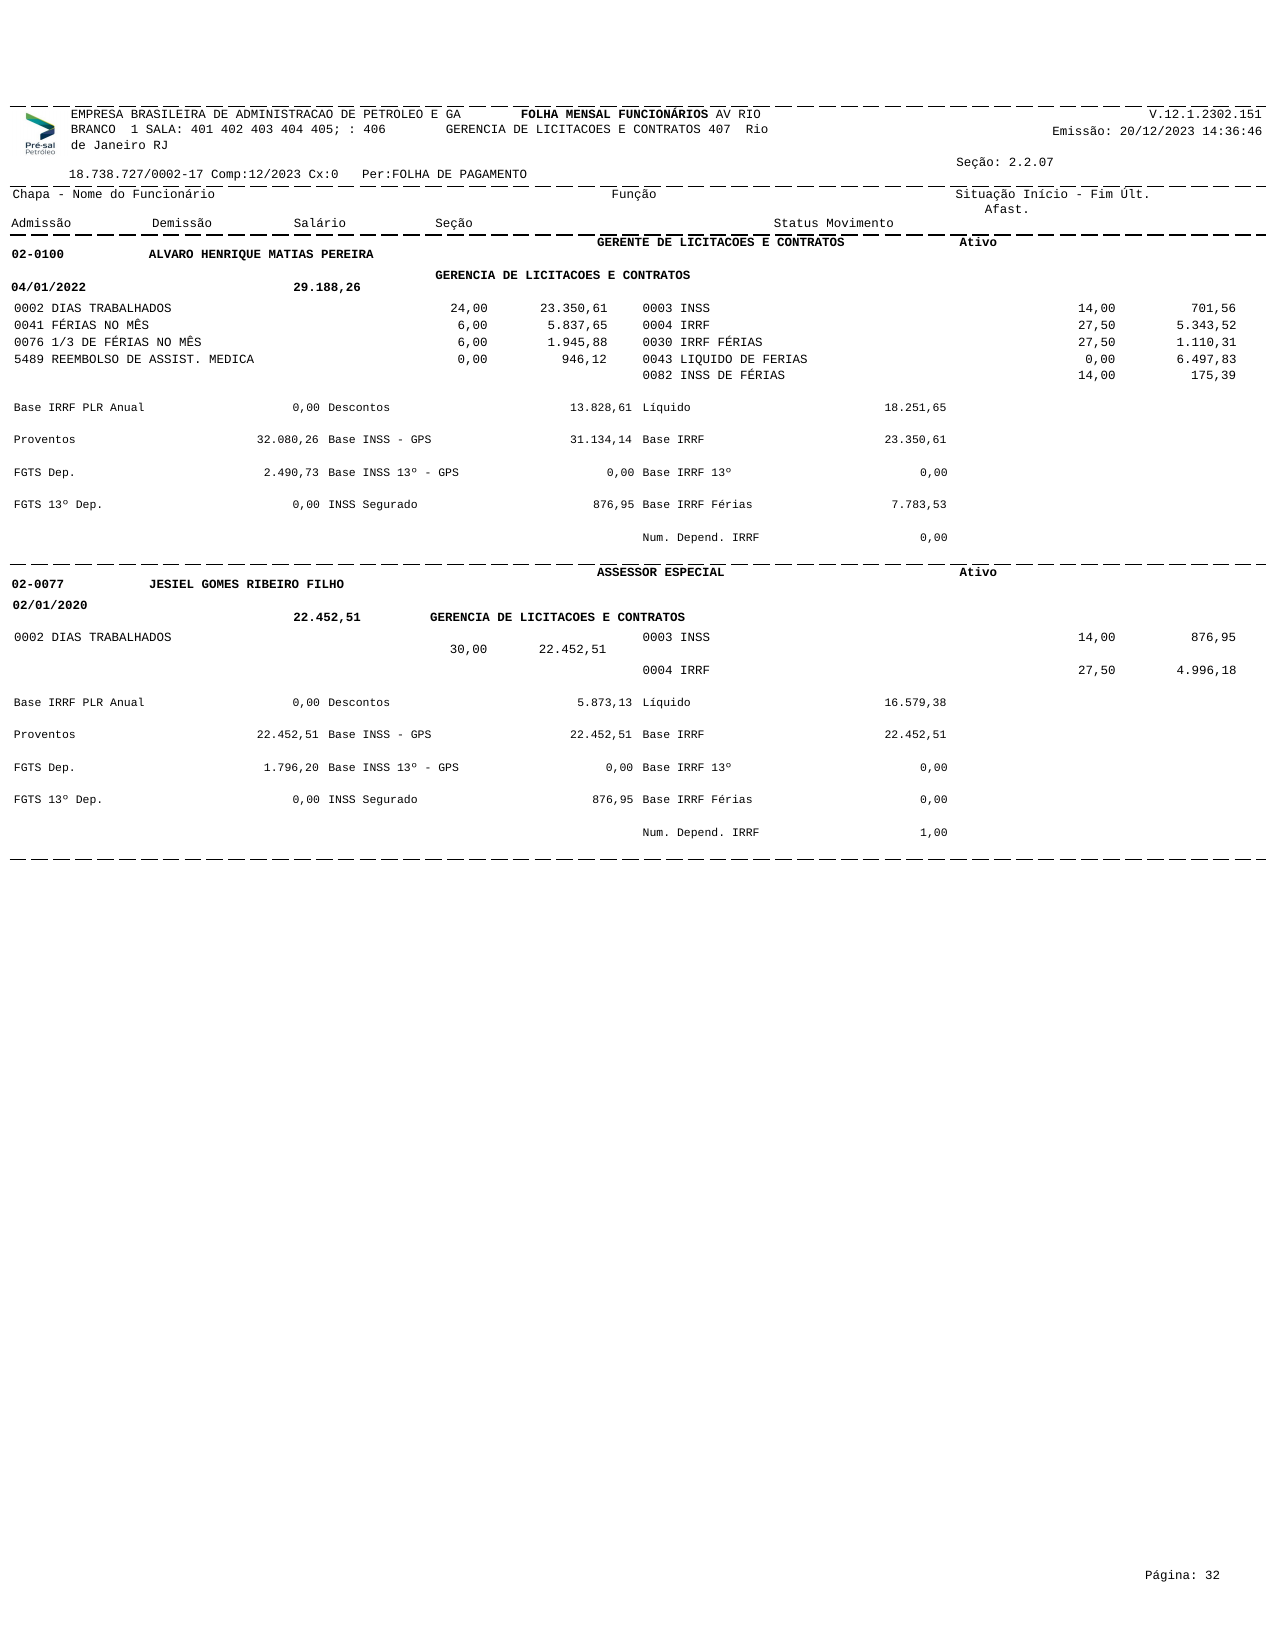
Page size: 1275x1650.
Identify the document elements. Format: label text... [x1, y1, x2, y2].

table_cell Líquido [643, 696, 884, 728]
table_cell 7.783,53 [884, 499, 957, 531]
table_header EMPRESA BRASILEIRA DE ADMINISTRACAO DE PETROLEO E GA FOLHA MENSAL FUNCIONÁRIOS AV RIO BRANCO 1 SALA: 401 402 403 404 405; : 406 GERENCIA DE LICITACOES E CONTRATOS 407 Rio de Janeiro RJ 18.738.727/0002-17 Comp:12/2023 Cx:0 Per:FOLHA DE PAGAMENTO [10, 106, 957, 186]
table_cell Proventos [10, 433, 257, 466]
table_cell [957, 728, 1078, 761]
table_cell 23.350,61 [884, 433, 957, 466]
table_cell [450, 368, 540, 401]
table_cell Base IRRF Férias [643, 794, 884, 826]
table_cell [884, 631, 957, 663]
table_cell [1176, 499, 1266, 531]
table_cell [1078, 433, 1176, 466]
table_cell 14,00 [1078, 631, 1176, 663]
table_cell [1176, 826, 1266, 859]
table_cell 175,39 [1176, 368, 1266, 401]
table_cell [957, 401, 1078, 433]
table_cell Descontos [328, 696, 570, 728]
table_cell [328, 368, 450, 401]
table_cell [1176, 466, 1266, 498]
table_cell 04/01/2022 29.188,26 [10, 268, 435, 301]
table_cell [450, 401, 540, 433]
table_cell 32.080,26 [257, 433, 328, 466]
table_cell Função Seção Status Movimento [435, 186, 957, 234]
table_cell [957, 433, 1078, 466]
table_cell [1078, 531, 1176, 564]
table_cell 0,00 [292, 401, 328, 433]
table_cell 02-0077 JESIEL GOMES RIBEIRO FILHO [10, 564, 597, 598]
table_cell [1176, 234, 1266, 268]
table_cell [1078, 466, 1176, 498]
table_cell INSS Segurado [328, 499, 540, 531]
table_cell [570, 826, 642, 859]
table_cell Chapa - Nome do Funcionário Admissão Demissão Salário [10, 186, 435, 234]
table_cell Base INSS - GPS [328, 728, 570, 761]
table_cell [257, 826, 328, 859]
table_cell 1.796,20 [257, 761, 328, 793]
table_cell [957, 466, 1078, 498]
table_cell Base IRRF 13º [643, 466, 884, 498]
table_cell [1176, 268, 1266, 301]
table_cell Base INSS 13º - GPS [328, 466, 540, 498]
table_cell [884, 598, 957, 631]
table_cell [1176, 598, 1266, 631]
table_cell 18.251,65 [884, 401, 957, 433]
table_cell 0,00 [257, 794, 328, 826]
table_cell [570, 663, 642, 696]
table_cell [328, 531, 540, 564]
table_cell Base INSS 13º - GPS [328, 761, 570, 793]
table_cell [1176, 433, 1266, 466]
table_header V.12.1.2302.151 Emissão: 20/12/2023 14:36:46 Seção: 2.2.07 [957, 106, 1266, 186]
table_cell FGTS 13º Dep. [10, 499, 257, 531]
table_cell [1078, 761, 1176, 793]
table_cell [957, 301, 1078, 368]
table_cell [257, 631, 328, 663]
table_cell [292, 368, 328, 401]
table_cell [1078, 499, 1176, 531]
table_cell [957, 631, 1078, 663]
table_cell 0082 INSS DE FÉRIAS [643, 368, 884, 401]
table_cell [1176, 564, 1266, 598]
table_cell Base IRRF [643, 728, 884, 761]
table_cell [884, 368, 957, 401]
table_cell 0002 DIAS TRABALHADOS 0041 FÉRIAS NO MÊS 0076 1/3 DE FÉRIAS NO MÊS 5489 REEMBOLSO DE ASSIST. MEDICA [10, 301, 328, 368]
table_cell [540, 531, 642, 564]
table_cell INSS Segurado [328, 794, 570, 826]
table_cell [957, 663, 1078, 696]
table_cell 701,56 5.343,52 1.110,31 6.497,83 [1176, 301, 1266, 368]
table_cell 4.996,18 [1176, 663, 1266, 696]
table_cell [1078, 401, 1176, 433]
table_cell [1078, 728, 1176, 761]
table_cell FGTS Dep. [10, 466, 257, 498]
table_cell 0004 IRRF [643, 663, 884, 696]
table_cell [1176, 531, 1266, 564]
table_cell [884, 564, 957, 598]
table_cell 02/01/2020 [10, 598, 257, 631]
table_cell [1078, 794, 1176, 826]
table_cell 0,00 [884, 761, 957, 793]
table_cell Base INSS - GPS [328, 433, 540, 466]
table_cell Num. Depend. IRRF [643, 531, 884, 564]
table_cell 876,95 [1176, 631, 1266, 663]
table_cell 0002 DIAS TRABALHADOS [10, 631, 257, 663]
table_cell Base IRRF PLR Anual [10, 696, 257, 728]
table_cell [10, 368, 292, 401]
table_cell Proventos [10, 728, 257, 761]
table_cell 22.452,51 [570, 728, 642, 761]
table_cell [1078, 268, 1176, 301]
table_cell 0003 INSS 0004 IRRF 0030 IRRF FÉRIAS 0043 LIQUIDO DE FERIAS [643, 301, 884, 368]
table_cell [328, 663, 570, 696]
table_cell 0,00 [884, 531, 957, 564]
table_cell Líquido [643, 401, 884, 433]
table_cell 0,00 [884, 466, 957, 498]
table_cell 2.490,73 [257, 466, 328, 498]
table_cell 16.579,38 [884, 696, 957, 728]
table_cell [1078, 696, 1176, 728]
table_cell 876,95 [540, 499, 642, 531]
table_cell [1078, 234, 1176, 268]
table_cell GERENTE DE LICITACOES E CONTRATOS [435, 234, 884, 268]
table_cell Ativo [957, 234, 1078, 268]
table_cell [1078, 826, 1176, 859]
table_cell [957, 368, 1078, 401]
table_cell [10, 531, 257, 564]
table_cell [884, 301, 957, 368]
table_cell [1078, 564, 1176, 598]
table_cell Descontos [328, 401, 450, 433]
table_cell 27,50 [1078, 663, 1176, 696]
table_cell 5.873,13 [570, 696, 642, 728]
table_cell [257, 531, 328, 564]
table_cell 1,00 [884, 826, 957, 859]
table_cell 24,00 6,00 6,00 0,00 [450, 301, 540, 368]
table_cell [957, 598, 1078, 631]
table_cell [957, 794, 1078, 826]
table_cell 0,00 [570, 761, 642, 793]
table_cell 0,00 [540, 466, 642, 498]
table_cell 22.452,51 [257, 728, 328, 761]
table_cell FGTS Dep. [10, 761, 257, 793]
table_cell ASSESSOR ESPECIAL [597, 564, 884, 598]
table_cell Base IRRF Férias [643, 499, 884, 531]
table_cell 22.452,51 GERENCIA DE LICITACOES E CONTRATOS [257, 598, 884, 631]
table_cell [540, 368, 642, 401]
table_cell [1176, 761, 1266, 793]
table_cell [1078, 598, 1176, 631]
table_cell [1176, 794, 1266, 826]
table_cell 22.452,51 [884, 728, 957, 761]
table_cell 13.828,61 [540, 401, 642, 433]
table_cell [1176, 401, 1266, 433]
table_cell [257, 663, 328, 696]
table_cell [328, 826, 570, 859]
table_cell [957, 531, 1078, 564]
table_cell 30,00 22.452,51 [328, 631, 642, 663]
table_cell Ativo [957, 564, 1078, 598]
table_cell 0003 INSS [643, 631, 884, 663]
table_cell [957, 499, 1078, 531]
table_cell [957, 696, 1078, 728]
table_cell [884, 268, 957, 301]
table_cell Base IRRF [643, 433, 884, 466]
table_cell Base IRRF PLR Anual [10, 401, 292, 433]
table_cell 31.134,14 [540, 433, 642, 466]
table_cell 02-0100 ALVARO HENRIQUE MATIAS PEREIRA [10, 234, 435, 268]
table_cell [10, 826, 257, 859]
table_cell [884, 663, 957, 696]
table_cell Num. Depend. IRRF [643, 826, 884, 859]
table_cell 0,00 [884, 794, 957, 826]
table_cell [1176, 728, 1266, 761]
table_cell [10, 663, 257, 696]
table_cell [957, 826, 1078, 859]
table_cell 14,00 [1078, 368, 1176, 401]
table_cell 876,95 [570, 794, 642, 826]
table_cell [957, 761, 1078, 793]
table_cell 14,00 27,50 27,50 0,00 [1078, 301, 1176, 368]
table_cell FGTS 13º Dep. [10, 794, 257, 826]
table_cell Base IRRF 13º [643, 761, 884, 793]
table_cell 0,00 [257, 499, 328, 531]
table_cell [957, 268, 1078, 301]
table_cell Situação Início - Fim Últ. Afast. [957, 186, 1176, 234]
table_cell GERENCIA DE LICITACOES E CONTRATOS [435, 268, 884, 301]
table_cell 23.350,61 5.837,65 1.945,88 946,12 [540, 301, 642, 368]
table_cell [328, 301, 450, 368]
table_cell [1176, 696, 1266, 728]
table_cell [884, 234, 957, 268]
table_cell 0,00 [257, 696, 328, 728]
table_cell [1176, 186, 1266, 234]
